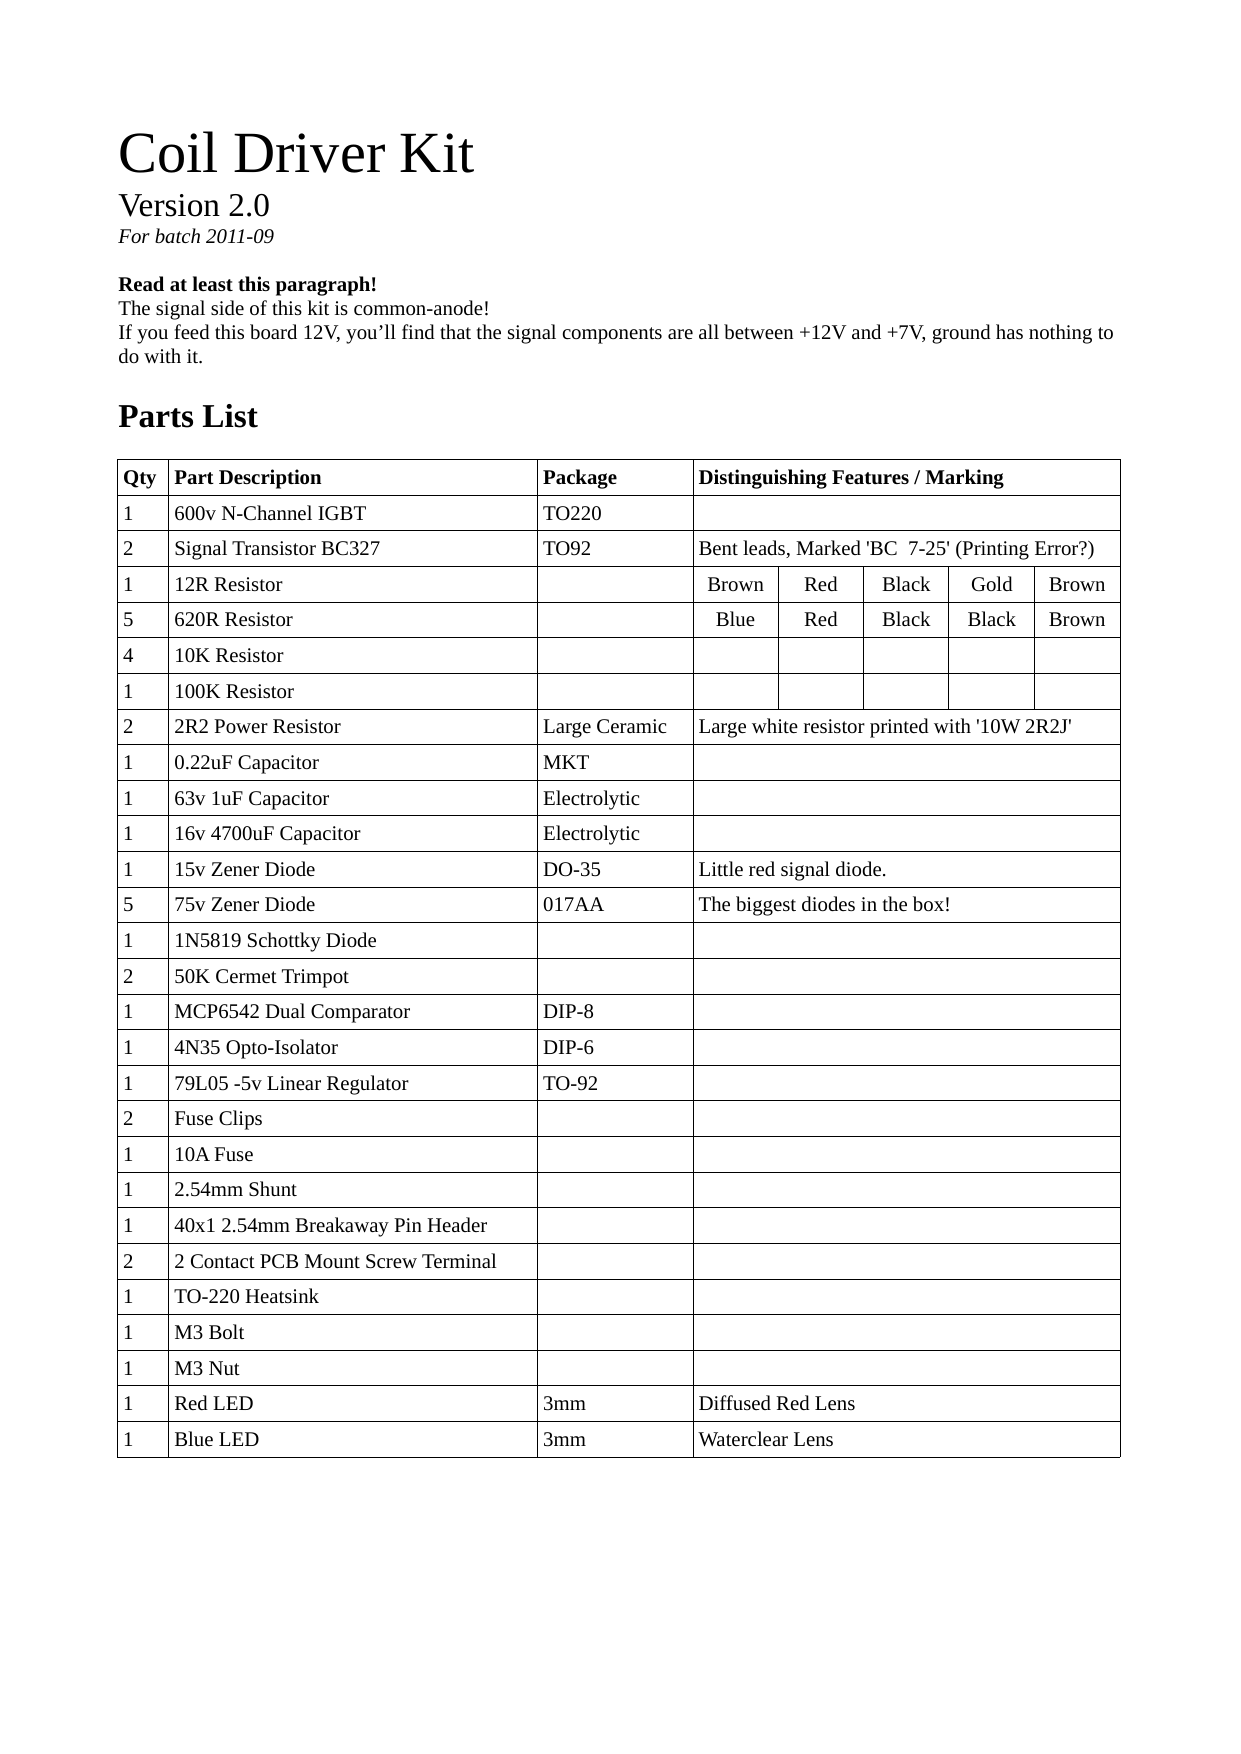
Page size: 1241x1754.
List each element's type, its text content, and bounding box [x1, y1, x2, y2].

table_cell Black [864, 603, 948, 637]
table_cell [694, 745, 1120, 780]
table_cell Fuse Clips [169, 1101, 537, 1136]
table_cell 1 [118, 1315, 168, 1350]
table_cell 1 [118, 1030, 168, 1065]
table_cell [864, 674, 948, 708]
table_cell 12R Resistor [169, 567, 537, 602]
table_cell 2 [118, 1244, 168, 1278]
table_cell 100K Resistor [169, 674, 537, 708]
table_cell [538, 1280, 693, 1314]
table_cell [694, 1280, 1120, 1314]
table_cell 017AA [538, 888, 693, 922]
table_cell TO220 [538, 496, 693, 530]
table_cell Large white resistor printed with '10W 2R2J' [694, 710, 1120, 744]
table_cell 1 [118, 1386, 168, 1421]
table_cell 1 [118, 1422, 168, 1457]
table_cell 3mm [538, 1386, 693, 1421]
table_cell [949, 638, 1034, 673]
table_cell [538, 638, 693, 673]
table_cell DO-35 [538, 852, 693, 887]
table_cell 1 [118, 781, 168, 815]
table_cell Blue [694, 603, 778, 637]
text Version 2.0 [118, 185, 1122, 223]
table_cell 10K Resistor [169, 638, 537, 673]
table_cell 1 [118, 1208, 168, 1243]
table_cell 63v 1uF Capacitor [169, 781, 537, 815]
table_cell 1 [118, 1280, 168, 1314]
table_cell [538, 674, 693, 708]
table_cell [694, 1101, 1120, 1136]
table_cell Gold [949, 567, 1034, 602]
table_cell 4N35 Opto-Isolator [169, 1030, 537, 1065]
table_header Package [538, 460, 693, 495]
table_cell Black [949, 603, 1034, 637]
table_cell [694, 923, 1120, 958]
table_cell TO92 [538, 531, 693, 566]
table_cell 3mm [538, 1422, 693, 1457]
table_cell Electrolytic [538, 781, 693, 815]
text Coil Driver Kit [118, 118, 1122, 185]
table_cell [779, 674, 863, 708]
table_cell [538, 603, 693, 637]
table_cell [694, 1173, 1120, 1207]
table_cell Black [864, 567, 948, 602]
table_cell 1 [118, 745, 168, 780]
table_cell [538, 1101, 693, 1136]
table_cell [538, 567, 693, 602]
table_header Part Description [169, 460, 537, 495]
text For batch 2011-09 [118, 223, 1122, 248]
table_cell 1 [118, 674, 168, 708]
table_cell TO-92 [538, 1066, 693, 1100]
table_cell Large Ceramic [538, 710, 693, 744]
table_cell 4 [118, 638, 168, 673]
table_cell DIP-6 [538, 1030, 693, 1065]
table_cell [694, 496, 1120, 530]
table_cell [694, 638, 778, 673]
table_cell Brown [1035, 567, 1120, 602]
table_cell Red [779, 567, 863, 602]
table_cell [694, 1208, 1120, 1243]
table_cell [538, 959, 693, 993]
table_cell [694, 1315, 1120, 1350]
table_cell 2 [118, 531, 168, 566]
table_cell [949, 674, 1034, 708]
table_cell 1 [118, 852, 168, 887]
table_cell 1 [118, 496, 168, 530]
table_cell Red LED [169, 1386, 537, 1421]
table_cell [694, 1244, 1120, 1278]
table_cell M3 Nut [169, 1351, 537, 1385]
table_cell Little red signal diode. [694, 852, 1120, 887]
table_cell 620R Resistor [169, 603, 537, 637]
table_cell M3 Bolt [169, 1315, 537, 1350]
table_cell 1 [118, 816, 168, 851]
table_cell MCP6542 Dual Comparator [169, 995, 537, 1029]
table_cell [694, 674, 778, 708]
table_cell [538, 1137, 693, 1172]
table_cell [1035, 674, 1120, 708]
table_cell 2 Contact PCB Mount Screw Terminal [169, 1244, 537, 1278]
table_cell 10A Fuse [169, 1137, 537, 1172]
table_cell 2 [118, 710, 168, 744]
table_cell Brown [1035, 603, 1120, 637]
table_cell 1 [118, 1066, 168, 1100]
table_cell [1035, 638, 1120, 673]
table_cell 0.22uF Capacitor [169, 745, 537, 780]
table_cell [779, 638, 863, 673]
table_cell [538, 1173, 693, 1207]
table_cell [694, 816, 1120, 851]
table_cell [538, 1315, 693, 1350]
table_cell 600v N-Channel IGBT [169, 496, 537, 530]
table_cell 5 [118, 888, 168, 922]
table_cell [538, 1351, 693, 1385]
table_cell [694, 959, 1120, 993]
table_cell TO-220 Heatsink [169, 1280, 537, 1314]
table_cell Signal Transistor BC327 [169, 531, 537, 566]
table_cell The biggest diodes in the box! [694, 888, 1120, 922]
table_cell [538, 1208, 693, 1243]
table_cell Electrolytic [538, 816, 693, 851]
table_cell 79L05 -5v Linear Regulator [169, 1066, 537, 1100]
table_cell 75v Zener Diode [169, 888, 537, 922]
table_cell Brown [694, 567, 778, 602]
table_cell 1 [118, 567, 168, 602]
table_cell [694, 781, 1120, 815]
table_cell 5 [118, 603, 168, 637]
table_cell 40x1 2.54mm Breakaway Pin Header [169, 1208, 537, 1243]
table_cell 1 [118, 923, 168, 958]
table_cell 2 [118, 959, 168, 993]
table_cell 15v Zener Diode [169, 852, 537, 887]
table_cell 1N5819 Schottky Diode [169, 923, 537, 958]
table_header Distinguishing Features / Marking [694, 460, 1120, 495]
table_cell Diffused Red Lens [694, 1386, 1120, 1421]
table_cell [538, 1244, 693, 1278]
table_cell [694, 1137, 1120, 1172]
table_cell 1 [118, 1137, 168, 1172]
table_cell DIP-8 [538, 995, 693, 1029]
table_cell 2 [118, 1101, 168, 1136]
table_cell [694, 1351, 1120, 1385]
table_cell 1 [118, 1351, 168, 1385]
table_cell Red [779, 603, 863, 637]
text Read at least this paragraph! [118, 272, 1122, 296]
table_cell Bent leads, Marked 'BC 7-25' (Printing Error?) [694, 531, 1120, 566]
table_cell [694, 1066, 1120, 1100]
table_cell 50K Cermet Trimpot [169, 959, 537, 993]
table_cell 2R2 Power Resistor [169, 710, 537, 744]
table_cell [538, 923, 693, 958]
table_cell 16v 4700uF Capacitor [169, 816, 537, 851]
table_cell 1 [118, 995, 168, 1029]
table_cell 1 [118, 1173, 168, 1207]
table_cell Blue LED [169, 1422, 537, 1457]
table_header Qty [118, 460, 168, 495]
text Parts List [118, 397, 1122, 435]
table_cell Waterclear Lens [694, 1422, 1120, 1457]
table_cell [694, 1030, 1120, 1065]
table_cell [864, 638, 948, 673]
table_cell [694, 995, 1120, 1029]
text The signal side of this kit is common-anode! [118, 296, 1122, 320]
table_cell 2.54mm Shunt [169, 1173, 537, 1207]
text If you feed this board 12V, you’ll find that the signal components are all between +12V and +7V, ground has nothing to do with it. [118, 320, 1122, 368]
table_cell MKT [538, 745, 693, 780]
